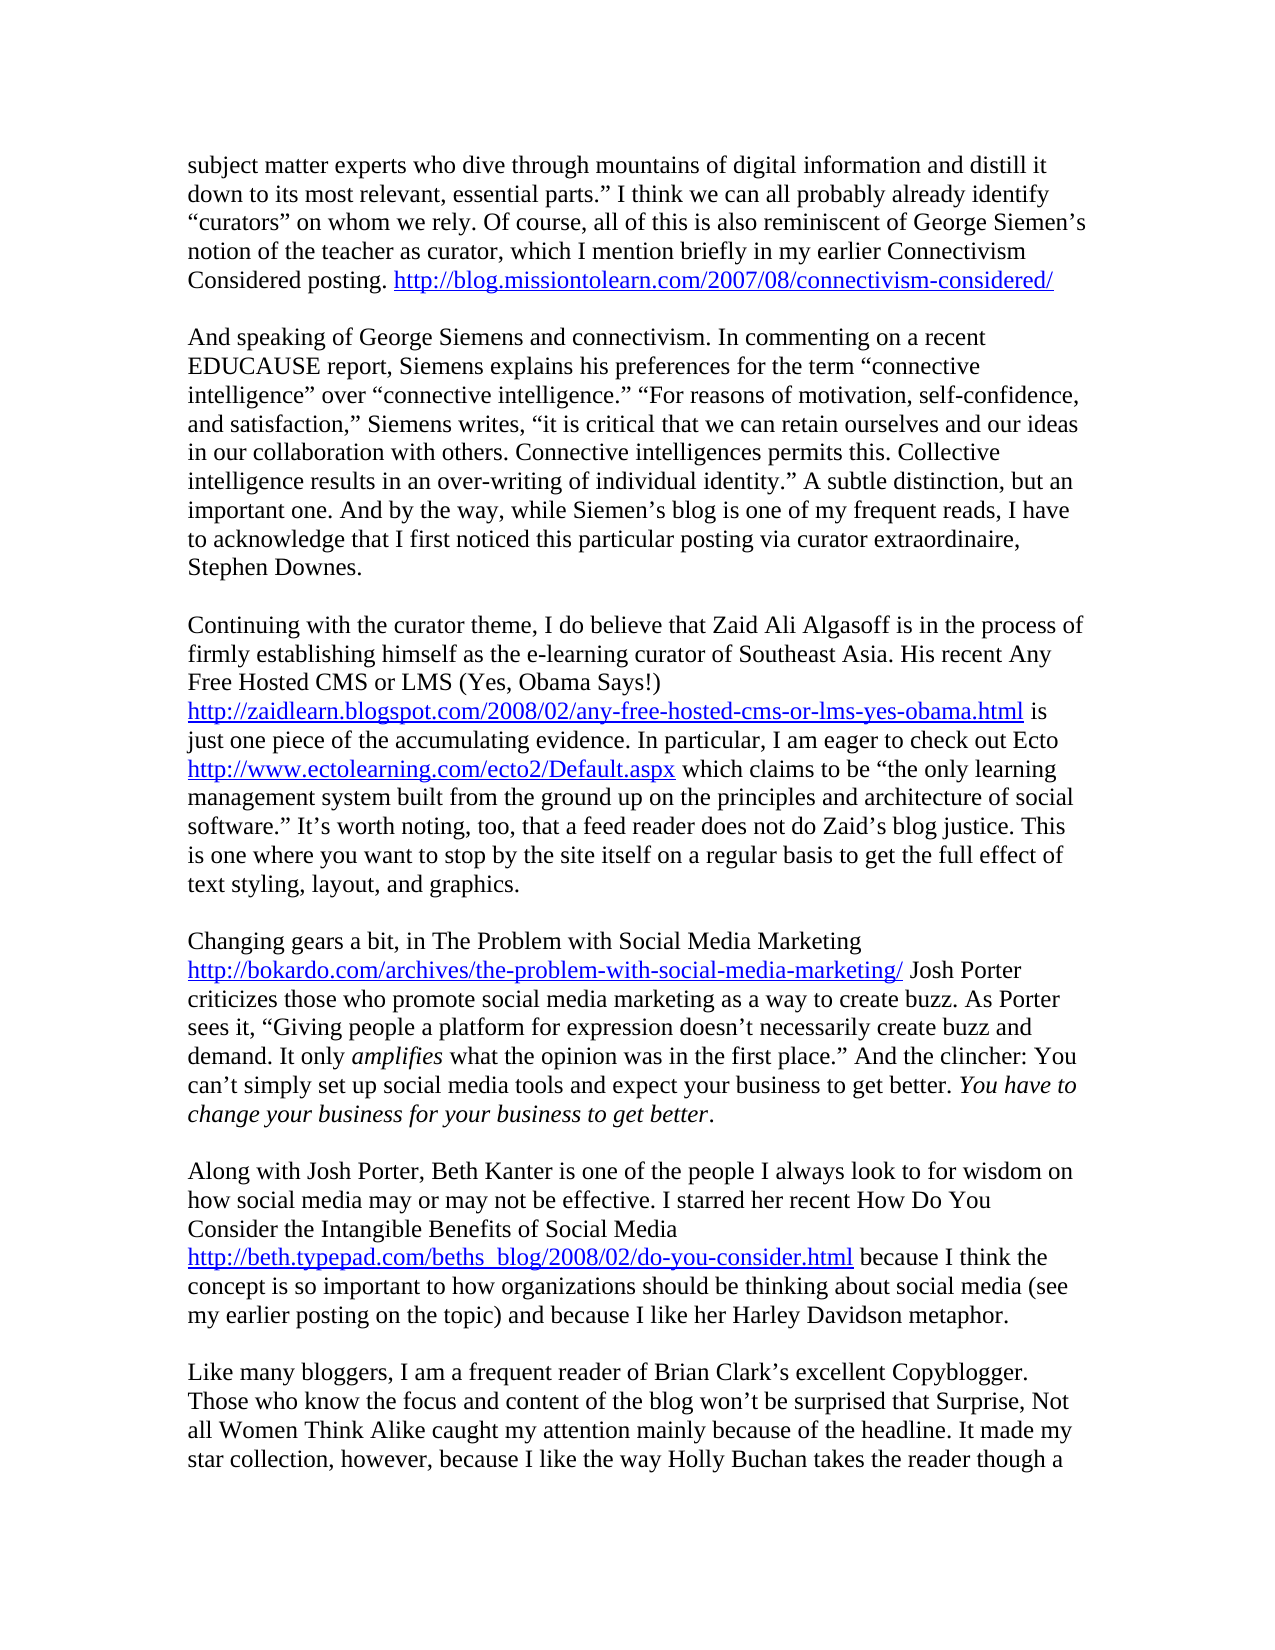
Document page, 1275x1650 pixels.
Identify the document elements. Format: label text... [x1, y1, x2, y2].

text subject matter experts who dive through mountains of digital information and distill it down to its most relevant, essential parts.” I think we can all probably already identify “curators” on whom we rely. Of course, all of this is also reminiscent of George Siemen’s notion of the teacher as curator, which I mention briefly in my earlier Connectivism Considered posting. http://blog.missiontolearn.com/2007/08/connectivism-considered/ [187, 150, 1087, 294]
text Like many bloggers, I am a frequent reader of Brian Clark’s excellent Copyblogger. Those who know the focus and content of the blog won’t be surprised that Surprise, Not all Women Think Alike caught my attention mainly because of the headline. It made my star collection, however, because I like the way Holly Buchan takes the reader though a [187, 1357, 1087, 1472]
text Along with Josh Porter, Beth Kanter is one of the people I always look to for wisdom on how social media may or may not be effective. I starred her recent How Do You Consider the Intangible Benefits of Social Media http://beth.typepad.com/beths_blog/2008/02/do-you-consider.html because I think the concept is so important to how organizations should be thinking about social media (see my earlier posting on the topic) and because I like her Harley Davidson metaphor. [187, 1156, 1087, 1329]
text Continuing with the curator theme, I do believe that Zaid Ali Algasoff is in the process of firmly establishing himself as the e-learning curator of Southeast Asia. His recent Any Free Hosted CMS or LMS (Yes, Obama Says!) http://zaidlearn.blogspot.com/2008/02/any-free-hosted-cms-or-lms-yes-obama.html is just one piece of the accumulating evidence. In particular, I am eager to check out Ecto http://www.ectolearning.com/ecto2/Default.aspx which claims to be “the only learning management system built from the ground up on the principles and architecture of social software.” It’s worth noting, too, that a feed reader does not do Zaid’s blog justice. This is one where you want to stop by the site itself on a regular basis to get the full effect of text styling, layout, and graphics. [187, 610, 1087, 897]
text Changing gears a bit, in The Problem with Social Media Marketing http://bokardo.com/archives/the-problem-with-social-media-marketing/ Josh Porter criticizes those who promote social media marketing as a way to create buzz. As Porter sees it, “Giving people a platform for expression doesn’t necessarily create buzz and demand. It only amplifies what the opinion was in the first place.” And the clincher: You can’t simply set up social media tools and expect your business to get better. You have to change your business for your business to get better. [187, 926, 1087, 1127]
text And speaking of George Siemens and connectivism. In commenting on a recent EDUCAUSE report, Siemens explains his preferences for the term “connective intelligence” over “connective intelligence.” “For reasons of motivation, self-confidence, and satisfaction,” Siemens writes, “it is critical that we can retain ourselves and our ideas in our collaboration with others. Connective intelligences permits this. Collective intelligence results in an over-writing of individual identity.” A subtle distinction, but an important one. And by the way, while Siemen’s blog is one of my frequent reads, I have to acknowledge that I first noticed this particular posting via curator extraordinaire, Stephen Downes. [187, 322, 1087, 581]
